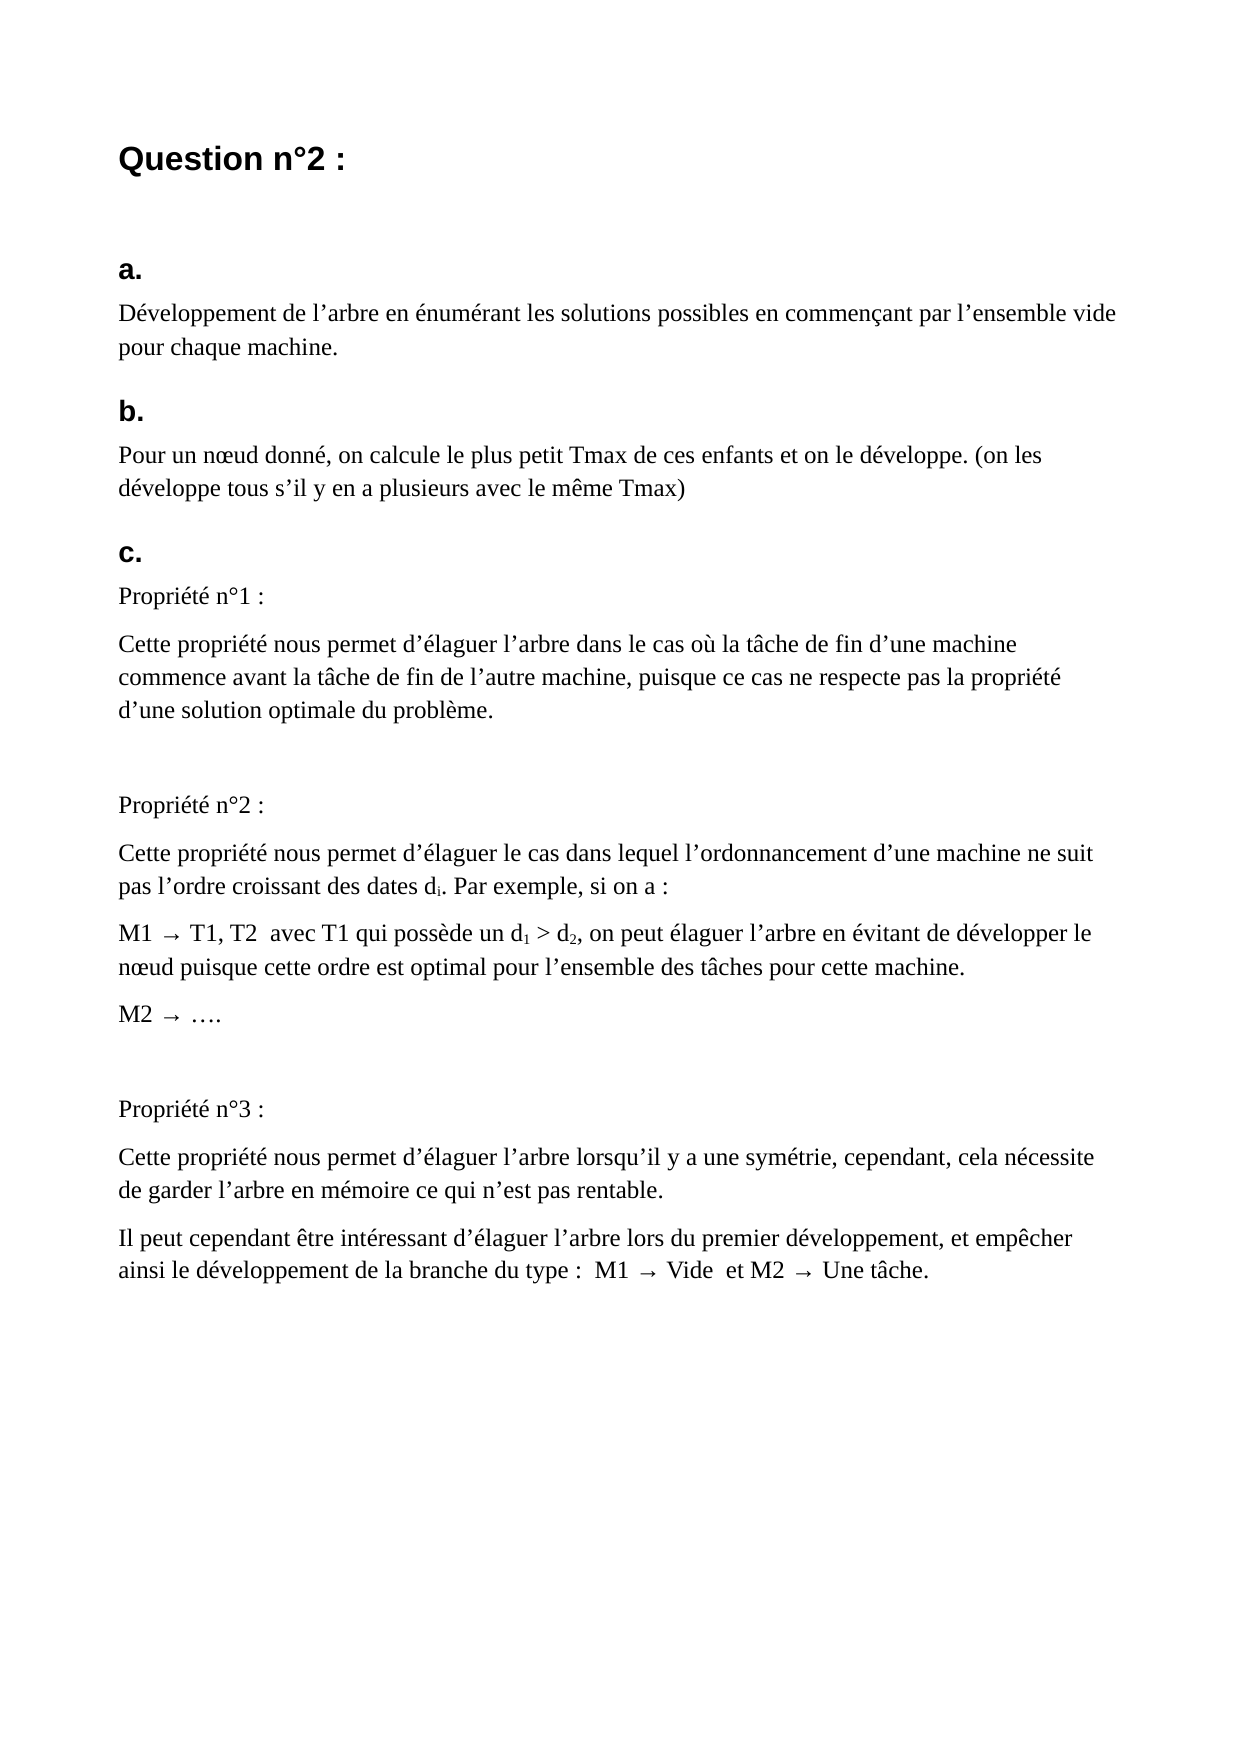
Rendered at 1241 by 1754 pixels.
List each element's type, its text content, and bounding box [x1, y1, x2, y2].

text Développement de l’arbre en énumérant les solutions possibles en commençant par l’ensemble vide pour chaque machine. [118, 298, 1122, 360]
text Cette propriété nous permet d’élaguer l’arbre lorsqu’il y a une symétrie, cependant, cela nécessite de garder l’arbre en mémoire ce qui n’est pas rentable. [118, 1142, 1122, 1204]
text Pour un nœud donné, on calcule le plus petit Tmax de ces enfants et on le développe. (on les développe tous s’il y en a plusieurs avec le même Tmax) [118, 440, 1122, 502]
subtitle b. [118, 394, 1122, 427]
text M2 → …. [118, 999, 1122, 1028]
subtitle Question n°2 : [118, 139, 1122, 178]
text Il peut cependant être intéressant d’élaguer l’arbre lors du premier développement, et empêcher ainsi le développement de la branche du type : M1 → Vide et M2 → Une tâche. [118, 1223, 1122, 1284]
text Propriété n°2 : [118, 790, 1122, 819]
subtitle c. [118, 535, 1122, 569]
subtitle a. [118, 252, 1122, 286]
text Cette propriété nous permet d’élaguer le cas dans lequel l’ordonnancement d’une machine ne suit pas l’ordre croissant des dates di. Par exemple, si on a : [118, 838, 1122, 900]
text Propriété n°3 : [118, 1094, 1122, 1123]
text M1 → T1, T2 avec T1 qui possède un d1 > d2, on peut élaguer l’arbre en évitant de développer le nœud puisque cette ordre est optimal pour l’ensemble des tâches pour cette machine. [118, 918, 1122, 980]
text Cette propriété nous permet d’élaguer l’arbre dans le cas où la tâche de fin d’une machine commence avant la tâche de fin de l’autre machine, puisque ce cas ne respecte pas la propriété d’une solution optimale du problème. [118, 629, 1122, 724]
text Propriété n°1 : [118, 581, 1122, 610]
